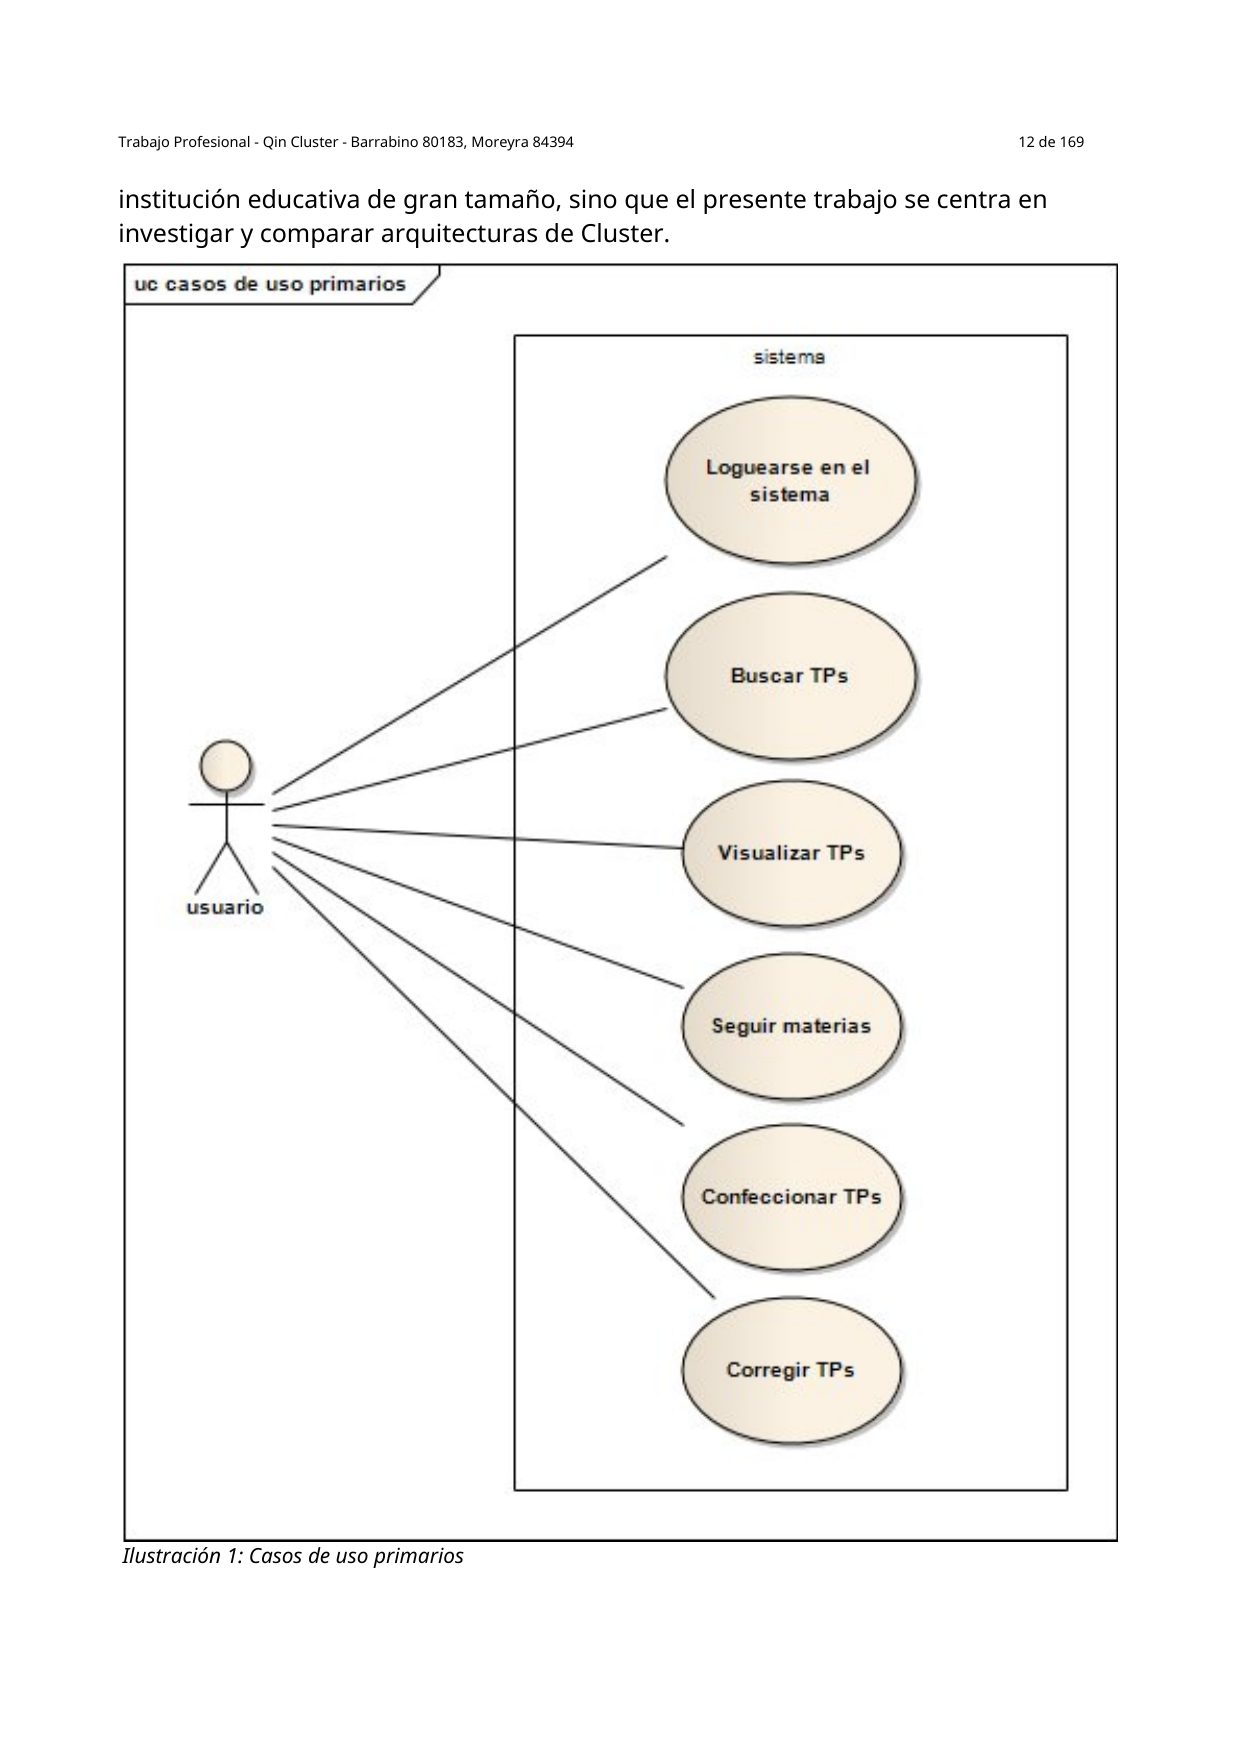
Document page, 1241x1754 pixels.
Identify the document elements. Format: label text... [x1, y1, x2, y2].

text Ilustración 1: Casos de uso primarios [122, 1542, 1118, 1570]
picture [122, 262, 1118, 1542]
text institución educativa de gran tamaño, sino que el presente trabajo se centra en investigar y comparar arquitecturas de Cluster. [118, 182, 1122, 250]
